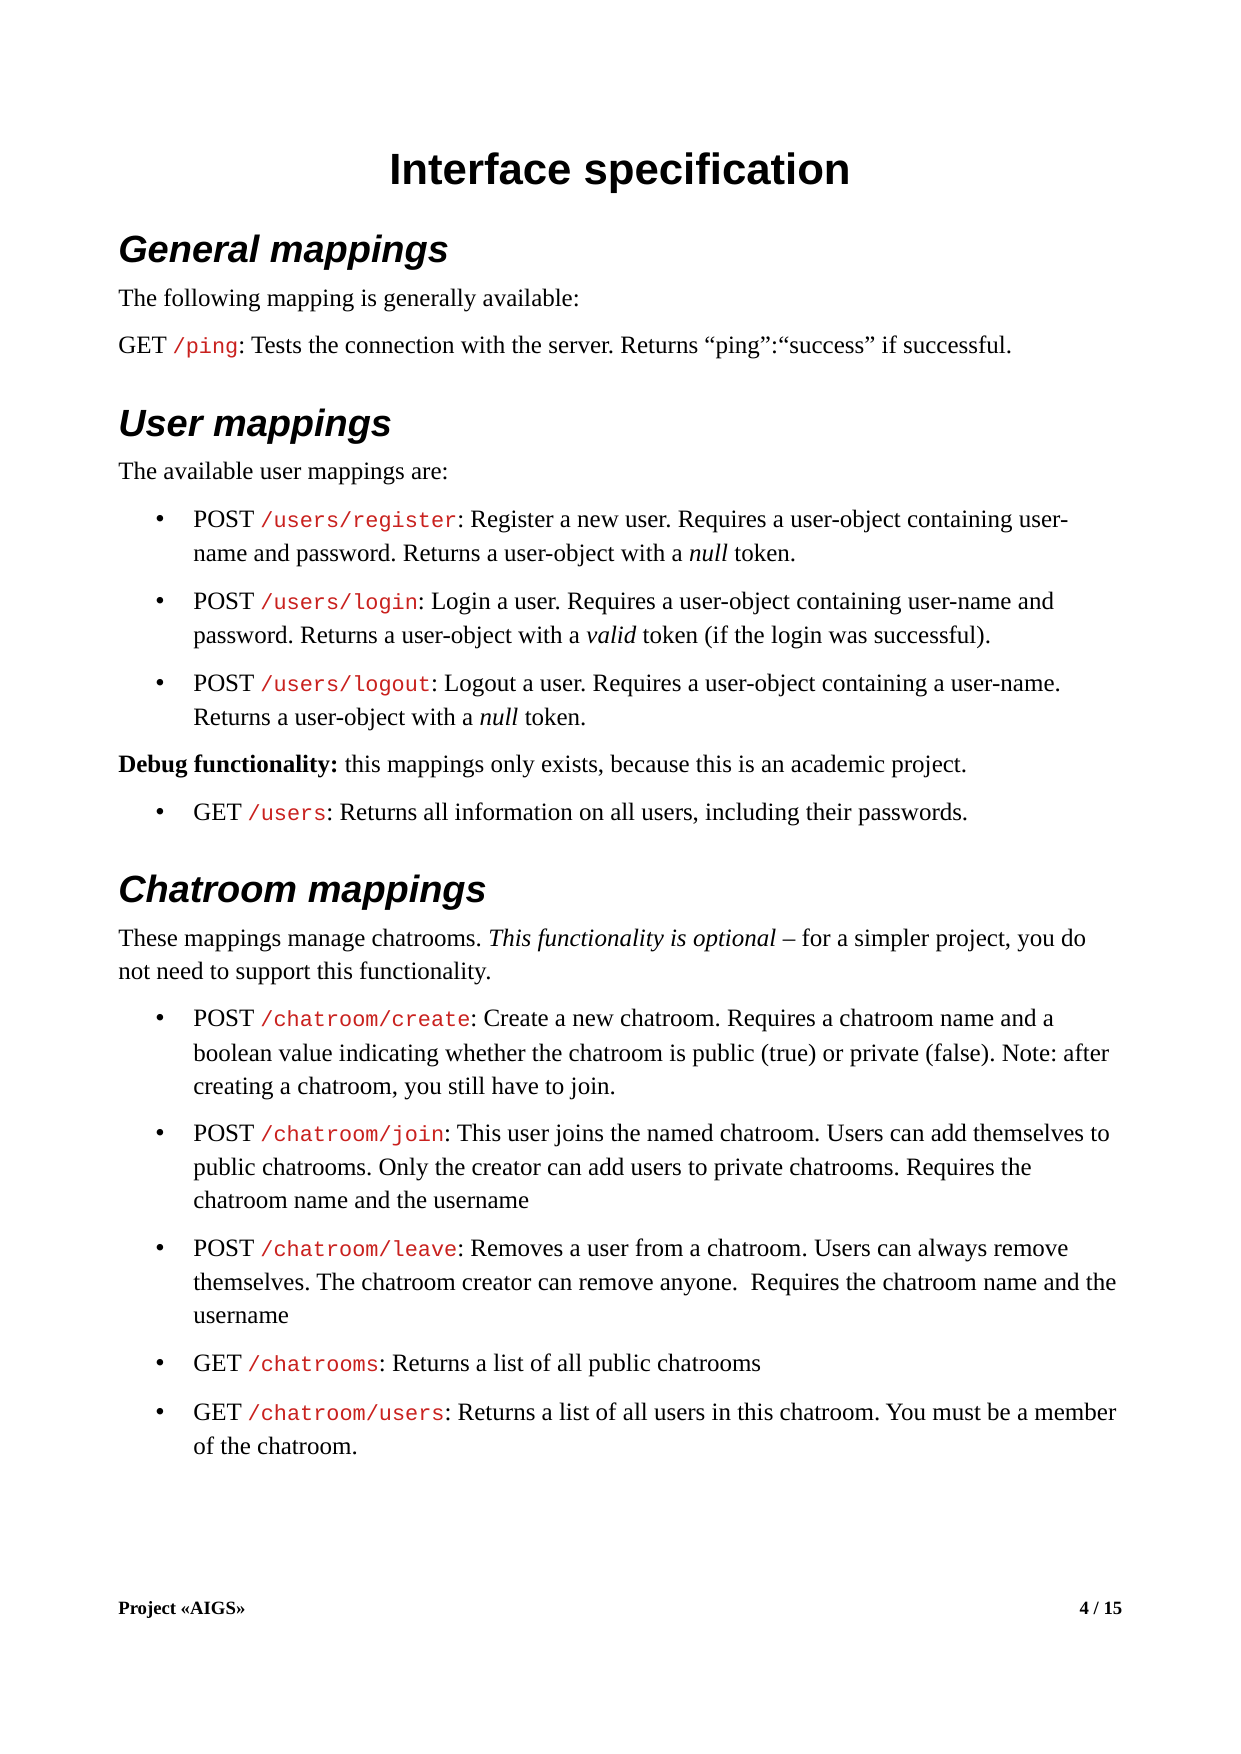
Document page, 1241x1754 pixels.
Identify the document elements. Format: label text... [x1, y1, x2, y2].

list POST /chatroom/create: Create a new chatroom. Requires a chatroom name and a boolean value indicating whether the chatroom is public (true) or private (false). Note: after creating a chatroom, you still have to join. [156, 1003, 1122, 1099]
list GET /chatrooms: Returns a list of all public chatrooms [156, 1348, 1122, 1378]
subtitle Chatroom mappings [118, 867, 1122, 910]
list GET /chatroom/users: Returns a list of all users in this chatroom. You must be a member of the chatroom. [156, 1397, 1122, 1460]
text These mappings manage chatrooms. This functionality is optional – for a simpler project, you do not need to support this functionality. [118, 923, 1122, 985]
subtitle General mappings [118, 227, 1122, 270]
list POST /users/login: Login a user. Requires a user-object containing user-name and password. Returns a user-object with a valid token (if the login was successful). [156, 586, 1122, 649]
subtitle User mappings [118, 400, 1122, 444]
list POST /users/logout: Logout a user. Requires a user-object containing a user-name. Returns a user-object with a null token. [156, 668, 1122, 731]
text The available user mappings are: [118, 456, 1122, 485]
subtitle Interface specification [118, 143, 1122, 193]
text GET /ping: Tests the connection with the server. Returns “ping”:“success” if successful. [118, 331, 1122, 360]
list POST /chatroom/join: This user joins the named chatroom. Users can add themselves to public chatrooms. Only the creator can add users to private chatrooms. Requires the chatroom name and the username [156, 1118, 1122, 1214]
list POST /users/register: Register a new user. Requires a user-object containing user-name and password. Returns a user-object with a null token. [156, 504, 1122, 567]
list GET /users: Returns all information on all users, including their passwords. [156, 797, 1122, 827]
text Debug functionality: this mappings only exists, because this is an academic project. [118, 749, 1122, 778]
text The following mapping is generally available: [118, 283, 1122, 312]
list POST /chatroom/leave: Removes a user from a chatroom. Users can always remove themselves. The chatroom creator can remove anyone. Requires the chatroom name and the username [156, 1233, 1122, 1329]
